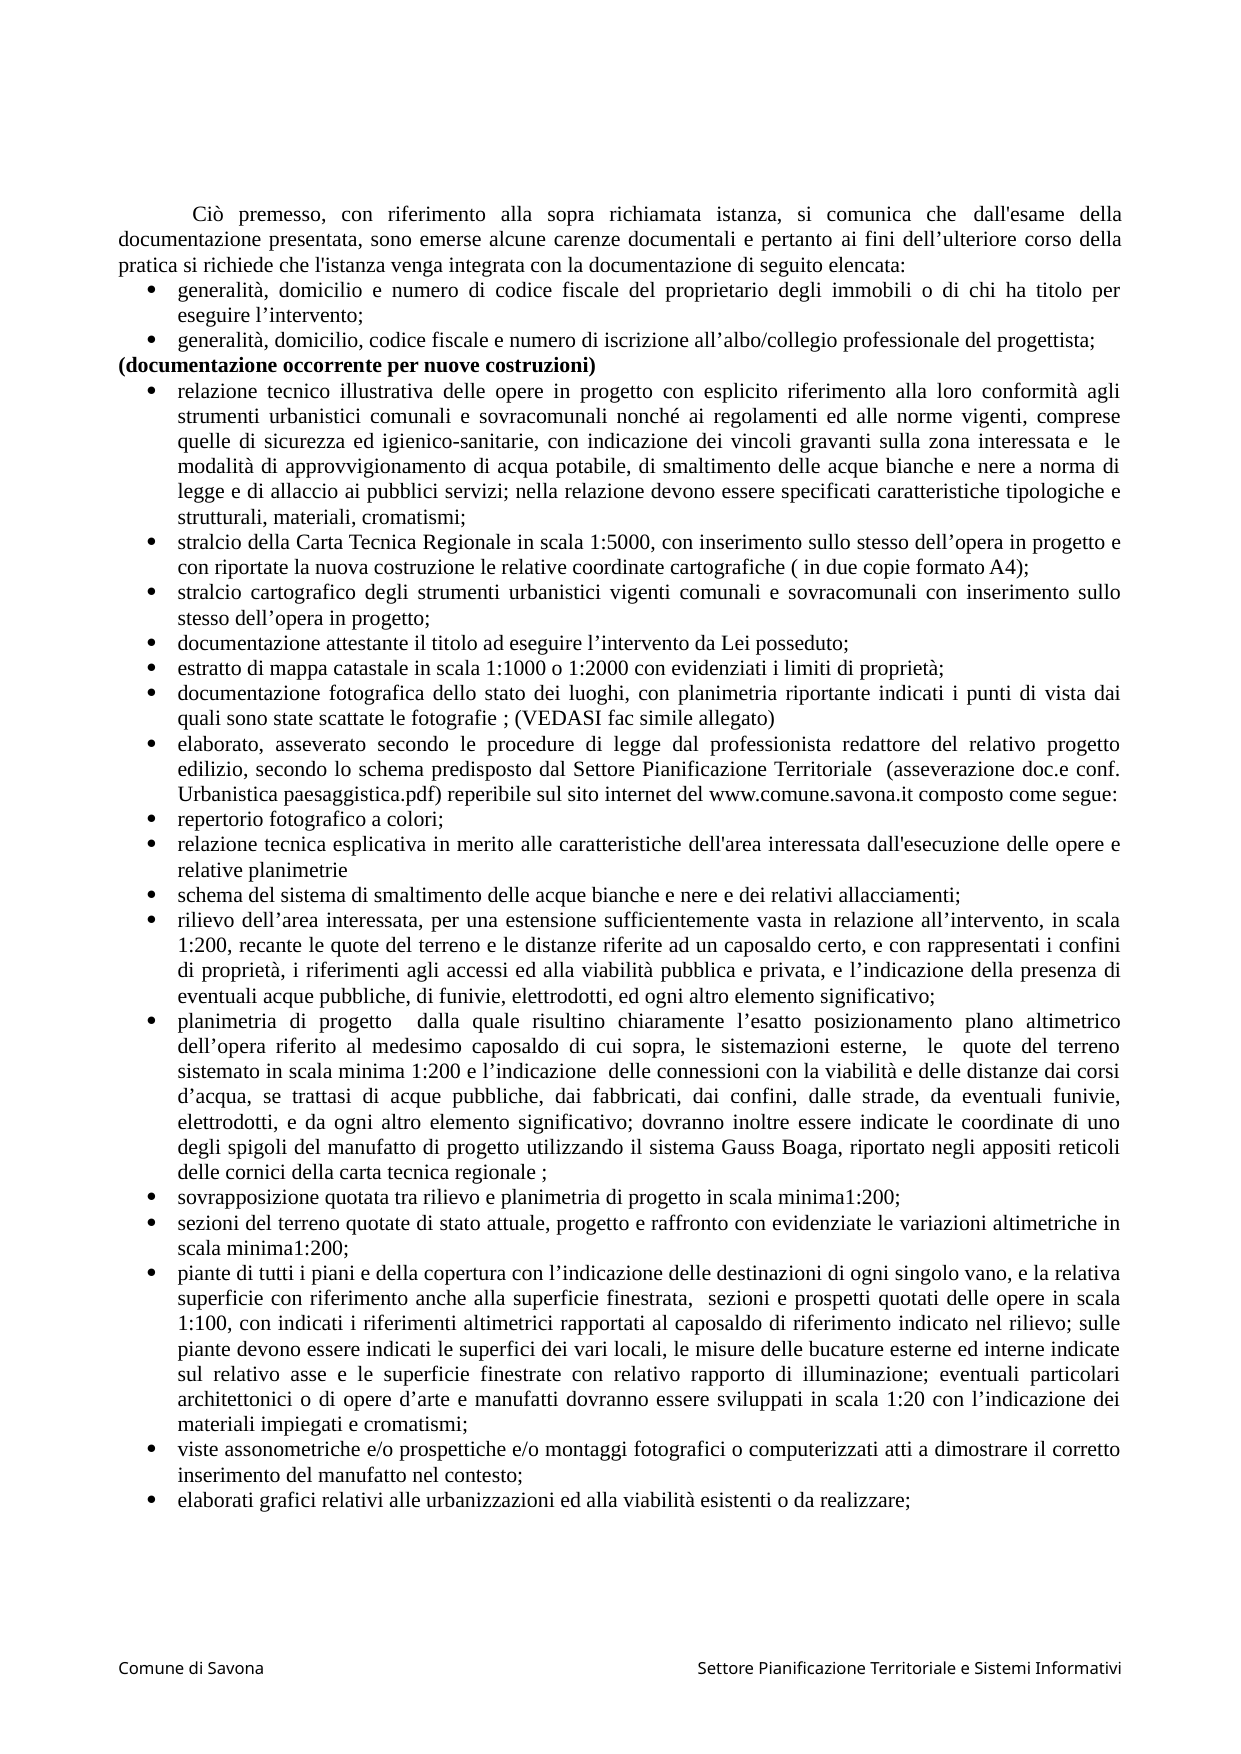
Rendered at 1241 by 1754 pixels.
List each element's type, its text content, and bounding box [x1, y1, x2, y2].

list planimetria di progetto dalla quale risultino chiaramente l’esatto posizionamento plano altimetrico dell’opera riferito al medesimo caposaldo di cui sopra, le sistemazioni esterne, le quote del terreno sistemato in scala minima 1:200 e l’indicazione delle connessioni con la viabilità e delle distanze dai corsi d’acqua, se trattasi di acque pubbliche, dai fabbricati, dai confini, dalle strade, da eventuali funivie, elettrodotti, e da ogni altro elemento significativo; dovranno inoltre essere indicate le coordinate di uno degli spigoli del manufatto di progetto utilizzando il sistema Gauss Boaga, riportato negli appositi reticoli delle cornici della carta tecnica regionale ; [148, 1008, 1122, 1184]
list documentazione attestante il titolo ad eseguire l’intervento da Lei posseduto; [148, 630, 1122, 655]
list generalità, domicilio e numero di codice fiscale del proprietario degli immobili o di chi ha titolo per eseguire l’intervento; [148, 277, 1122, 327]
list documentazione fotografica dello stato dei luoghi, con planimetria riportante indicati i punti di vista dai quali sono state scattate le fotografie ; (VEDASI fac simile allegato) [148, 680, 1122, 731]
list relazione tecnico illustrativa delle opere in progetto con esplicito riferimento alla loro conformità agli strumenti urbanistici comunali e sovracomunali nonché ai regolamenti ed alle norme vigenti, comprese quelle di sicurezza ed igienico-sanitarie, con indicazione dei vincoli gravanti sulla zona interessata e le modalità di approvvigionamento di acqua potabile, di smaltimento delle acque bianche e nere a norma di legge e di allaccio ai pubblici servizi; nella relazione devono essere specificati caratteristiche tipologiche e strutturali, materiali, cromatismi; [148, 378, 1122, 529]
list viste assonometriche e/o prospettiche e/o montaggi fotografici o computerizzati atti a dimostrare il corretto inserimento del manufatto nel contesto; [148, 1436, 1122, 1487]
list sovrapposizione quotata tra rilievo e planimetria di progetto in scala minima1:200; [148, 1184, 1122, 1209]
list rilievo dell’area interessata, per una estensione sufficientemente vasta in relazione all’intervento, in scala 1:200, recante le quote del terreno e le distanze riferite ad un caposaldo certo, e con rappresentati i confini di proprietà, i riferimenti agli accessi ed alla viabilità pubblica e privata, e l’indicazione della presenza di eventuali acque pubbliche, di funivie, elettrodotti, ed ogni altro elemento significativo; [148, 907, 1122, 1008]
list piante di tutti i piani e della copertura con l’indicazione delle destinazioni di ogni singolo vano, e la relativa superficie con riferimento anche alla superficie finestrata, sezioni e prospetti quotati delle opere in scala 1:100, con indicati i riferimenti altimetrici rapportati al caposaldo di riferimento indicato nel rilievo; sulle piante devono essere indicati le superfici dei vari locali, le misure delle bucature esterne ed interne indicate sul relativo asse e le superficie finestrate con relativo rapporto di illuminazione; eventuali particolari architettonici o di opere d’arte e manufatti dovranno essere sviluppati in scala 1:20 con l’indicazione dei materiali impiegati e cromatismi; [148, 1260, 1122, 1436]
list generalità, domicilio, codice fiscale e numero di iscrizione all’albo/collegio professionale del progettista; [148, 327, 1122, 352]
list elaborato, asseverato secondo le procedure di legge dal professionista redattore del relativo progetto edilizio, secondo lo schema predisposto dal Settore Pianificazione Territoriale (asseverazione doc.e conf. Urbanistica paesaggistica.pdf) reperibile sul sito internet del www.comune.savona.it composto come segue: [148, 731, 1122, 806]
text Ciò premesso, con riferimento alla sopra richiamata istanza, si comunica che dall'esame della documentazione presentata, sono emerse alcune carenze documentali e pertanto ai fini dell’ulteriore corso della pratica si richiede che l'istanza venga integrata con la documentazione di seguito elencata: [118, 201, 1122, 277]
list estratto di mappa catastale in scala 1:1000 o 1:2000 con evidenziati i limiti di proprietà; [148, 655, 1122, 680]
list elaborati grafici relativi alle urbanizzazioni ed alla viabilità esistenti o da realizzare; [148, 1487, 1122, 1512]
list relazione tecnica esplicativa in merito alle caratteristiche dell'area interessata dall'esecuzione delle opere e relative planimetrie [148, 831, 1122, 882]
list repertorio fotografico a colori; [148, 806, 1122, 831]
text (documentazione occorrente per nuove costruzioni) [118, 352, 1122, 378]
list sezioni del terreno quotate di stato attuale, progetto e raffronto con evidenziate le variazioni altimetriche in scala minima1:200; [148, 1209, 1122, 1260]
list stralcio della Carta Tecnica Regionale in scala 1:5000, con inserimento sullo stesso dell’opera in progetto e con riportate la nuova costruzione le relative coordinate cartografiche ( in due copie formato A4); [148, 529, 1122, 579]
list schema del sistema di smaltimento delle acque bianche e nere e dei relativi allacciamenti; [148, 882, 1122, 907]
list stralcio cartografico degli strumenti urbanistici vigenti comunali e sovracomunali con inserimento sullo stesso dell’opera in progetto; [148, 579, 1122, 630]
